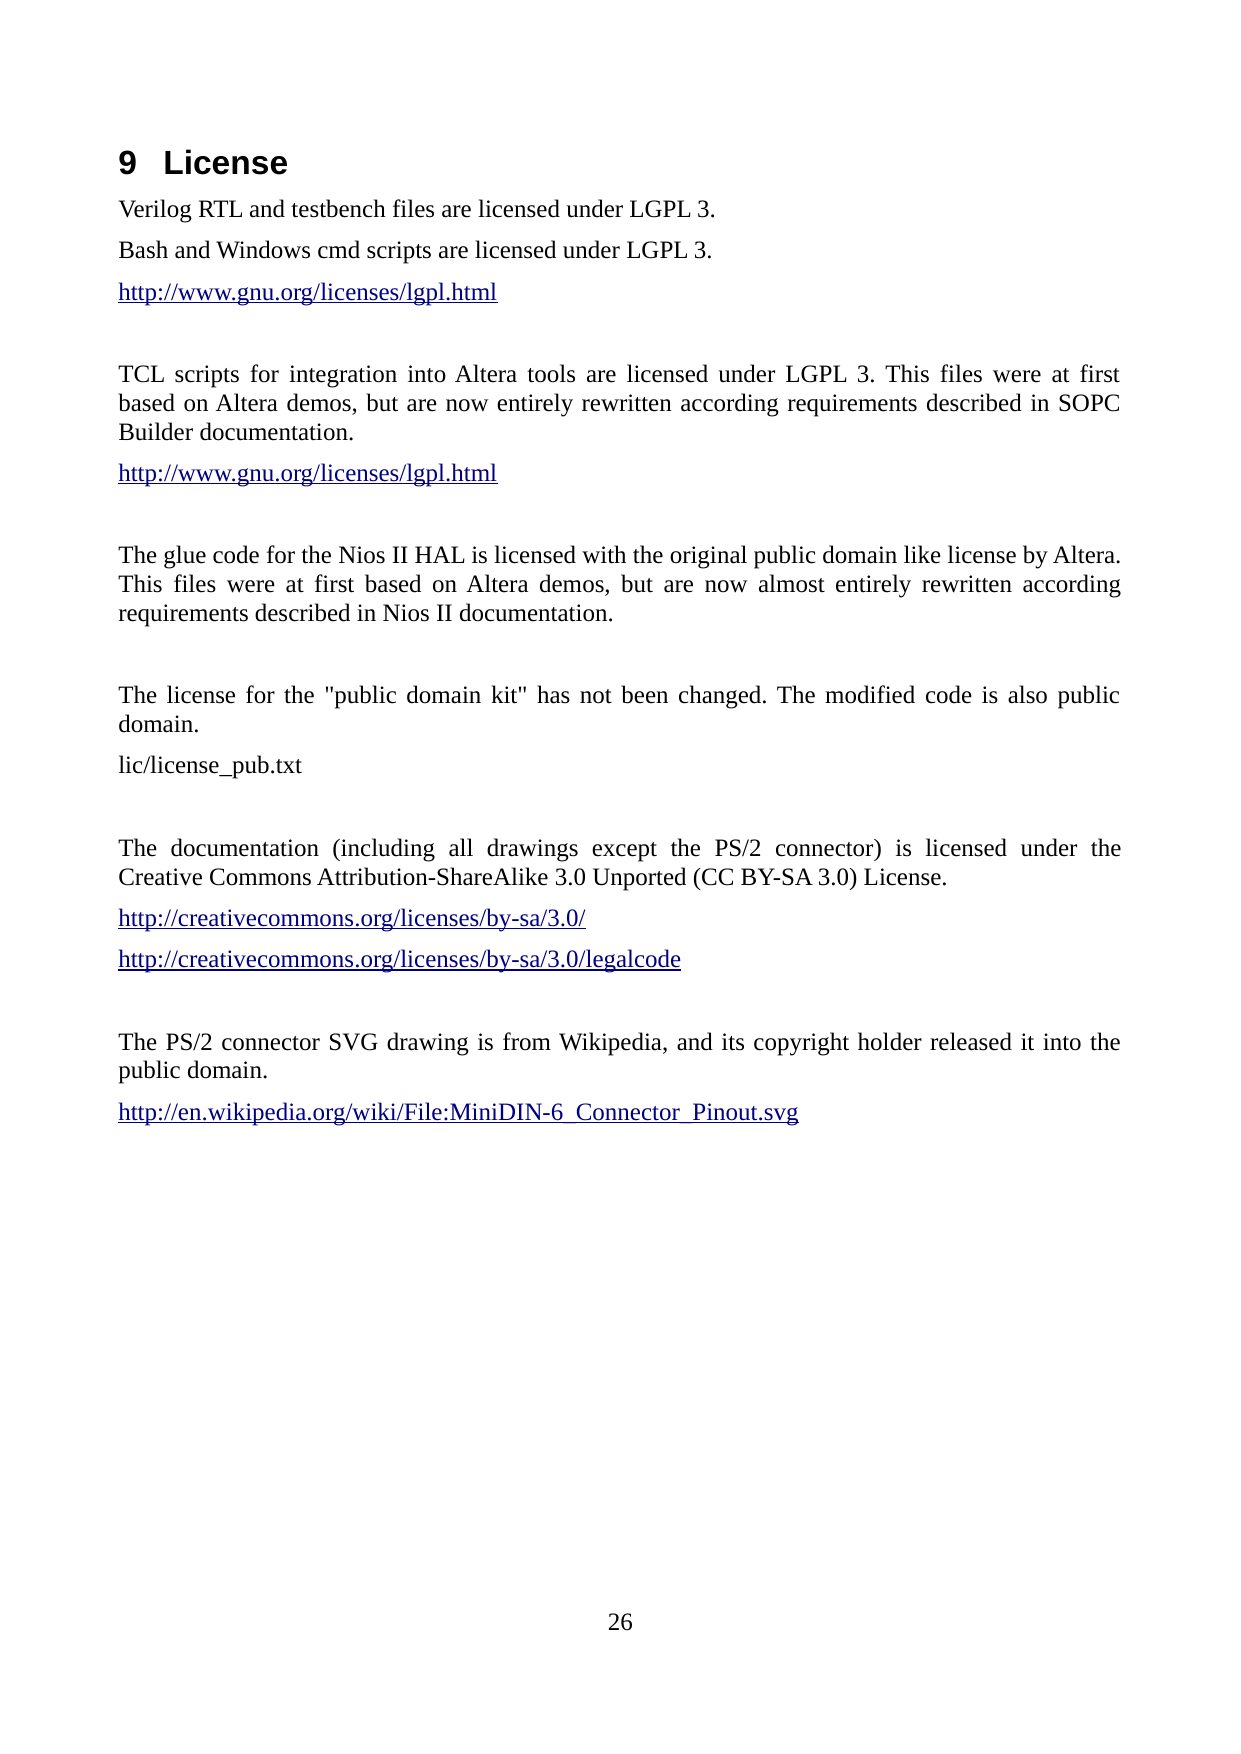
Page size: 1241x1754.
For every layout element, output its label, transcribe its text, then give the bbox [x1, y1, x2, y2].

text http://creativecommons.org/licenses/by-sa/3.0/ [118, 903, 1122, 932]
text http://creativecommons.org/licenses/by-sa/3.0/legalcode [118, 944, 1122, 973]
text The documentation (including all drawings except the PS/2 connector) is licensed under the Creative Commons Attribution-ShareAlike 3.0 Unported (CC BY-SA 3.0) License. [118, 833, 1122, 891]
text http://www.gnu.org/licenses/lgpl.html [118, 458, 1122, 487]
text http://en.wikipedia.org/wiki/File:MiniDIN-6_Connector_Pinout.svg [118, 1097, 1122, 1126]
text lic/license_pub.txt [118, 751, 1122, 779]
text The PS/2 connector SVG drawing is from Wikipedia, and its copyright holder released it into the public domain. [118, 1027, 1122, 1084]
subtitle License [118, 143, 1122, 182]
text The glue code for the Nios II HAL is licensed with the original public domain like license by Altera. This files were at first based on Altera demos, but are now almost entirely rewritten according requirements described in Nios II documentation. [118, 541, 1122, 627]
text http://www.gnu.org/licenses/lgpl.html [118, 277, 1122, 306]
text Bash and Windows cmd scripts are licensed under LGPL 3. [118, 236, 1122, 264]
text TCL scripts for integration into Altera tools are licensed under LGPL 3. This files were at first based on Altera demos, but are now entirely rewritten according requirements described in SOPC Builder documentation. [118, 359, 1122, 446]
text Verilog RTL and testbench files are licensed under LGPL 3. [118, 194, 1122, 223]
text The license for the "public domain kit" has not been changed. The modified code is also public domain. [118, 681, 1122, 738]
